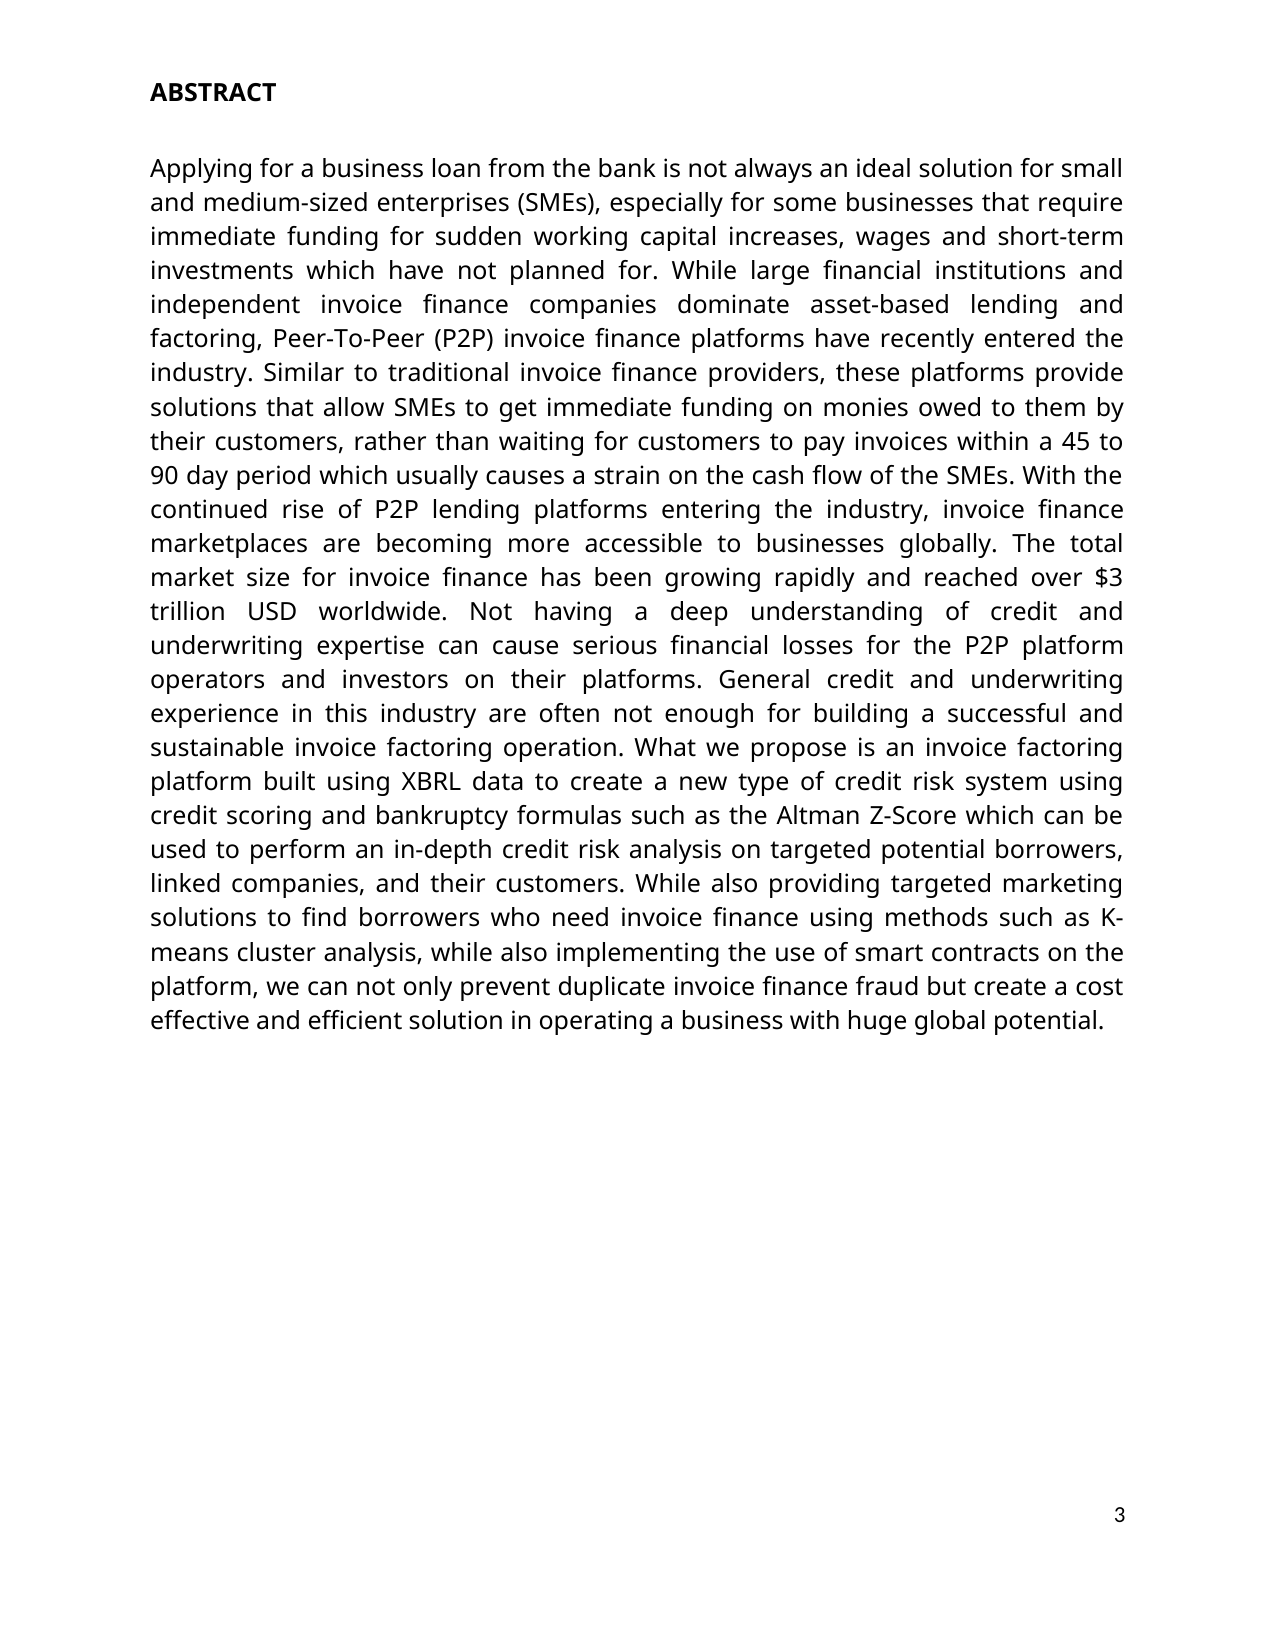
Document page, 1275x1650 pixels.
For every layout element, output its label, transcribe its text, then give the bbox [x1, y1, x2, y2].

subtitle ABSTRACT [150, 75, 1125, 109]
text Applying for a business loan from the bank is not always an ideal solution for small and medium-sized enterprises (SMEs), especially for some businesses that require immediate funding for sudden working capital increases, wages and short-term investments which have not planned for. While large financial institutions and independent invoice finance companies dominate asset-based lending and factoring, Peer-To-Peer (P2P) invoice finance platforms have recently entered the industry. Similar to traditional invoice finance providers, these platforms provide solutions that allow SMEs to get immediate funding on monies owed to them by their customers, rather than waiting for customers to pay invoices within a 45 to 90 day period which usually causes a strain on the cash flow of the SMEs. With the continued rise of P2P lending platforms entering the industry, invoice finance marketplaces are becoming more accessible to businesses globally. The total market size for invoice finance has been growing rapidly and reached over $3 trillion USD worldwide. Not having a deep understanding of credit and underwriting expertise can cause serious financial losses for the P2P platform operators and investors on their platforms. General credit and underwriting experience in this industry are often not enough for building a successful and sustainable invoice factoring operation. What we propose is an invoice factoring platform built using XBRL data to create a new type of credit risk system using credit scoring and bankruptcy formulas such as the Altman Z-Score which can be used to perform an in-depth credit risk analysis on targeted potential borrowers, linked companies, and their customers. While also providing targeted marketing solutions to find borrowers who need invoice finance using methods such as K-means cluster analysis, while also implementing the use of smart contracts on the platform, we can not only prevent duplicate invoice finance fraud but create a cost effective and efficient solution in operating a business with huge global potential. [150, 151, 1125, 1036]
